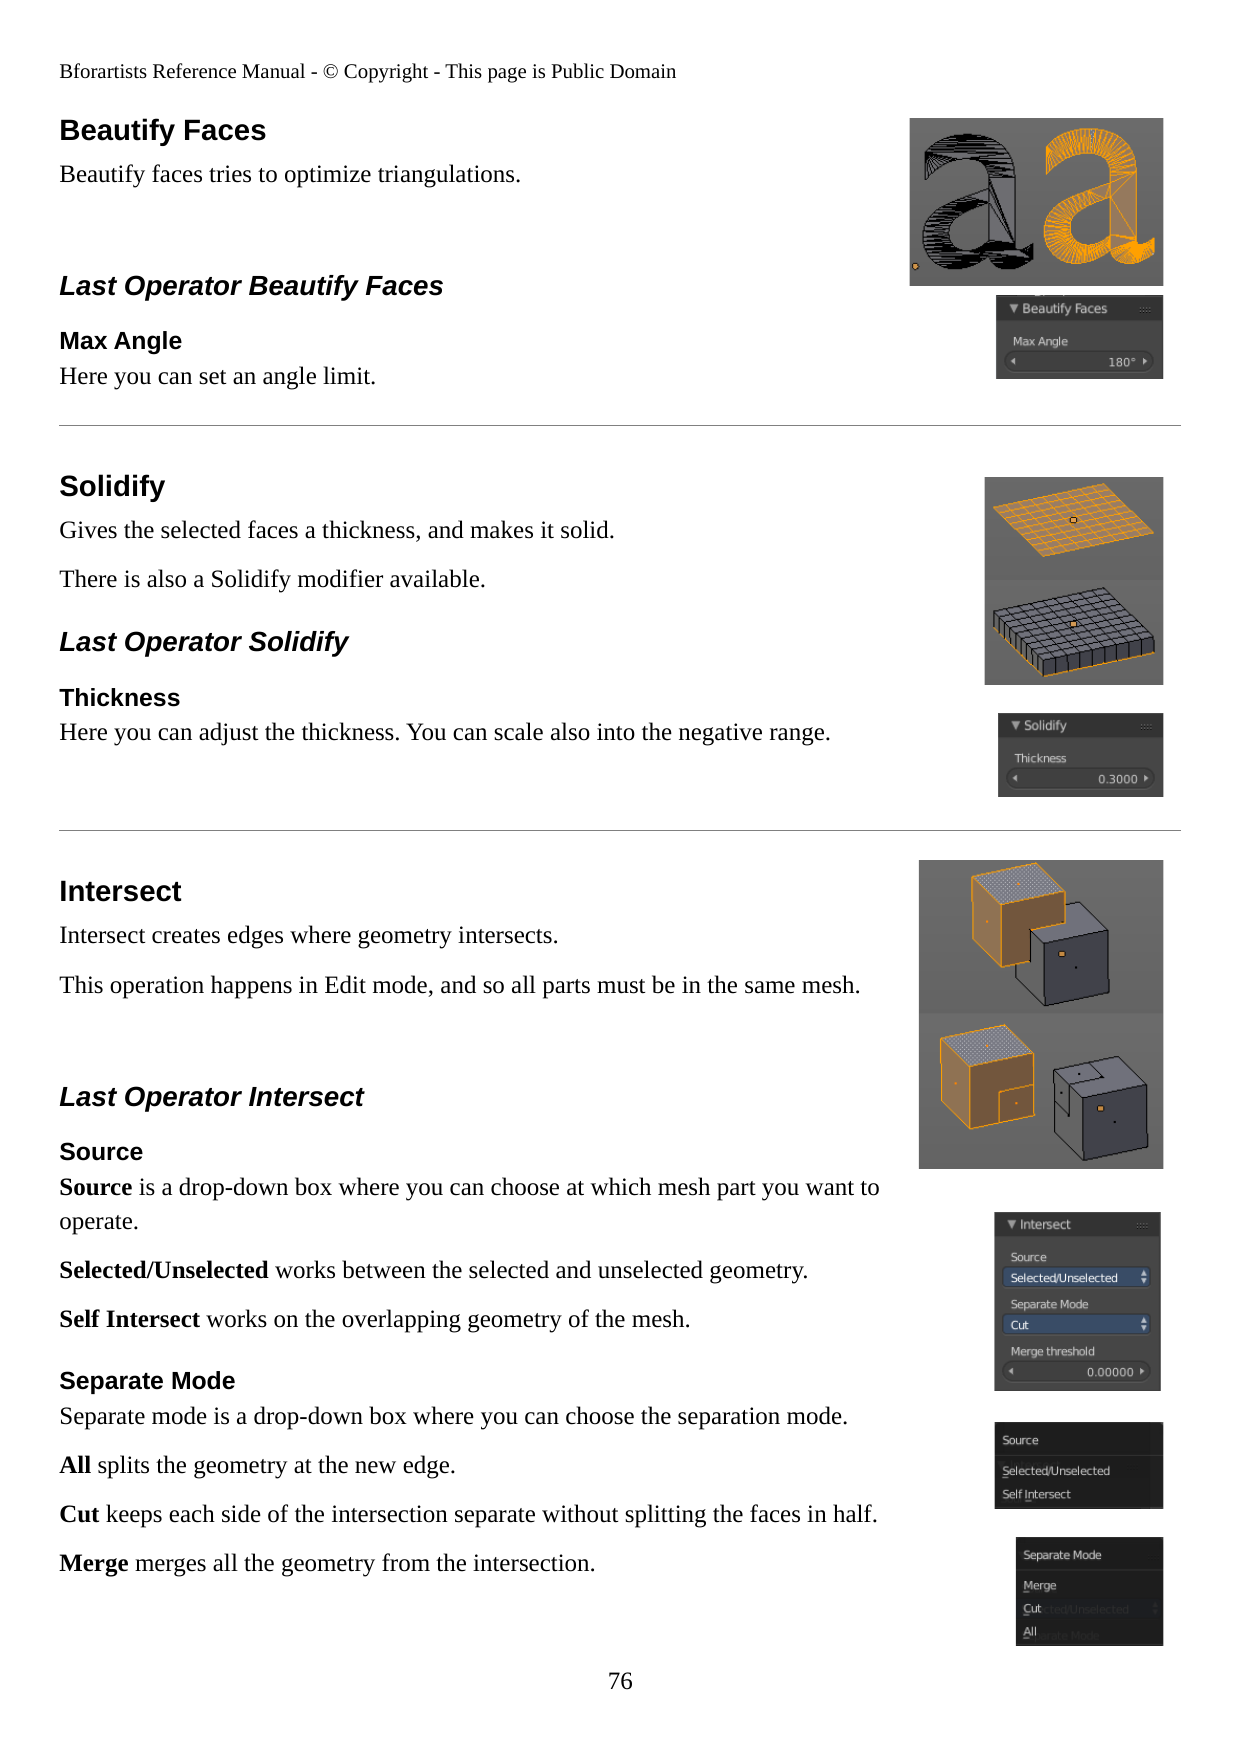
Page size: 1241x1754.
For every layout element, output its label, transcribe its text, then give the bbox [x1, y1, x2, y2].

picture [909, 118, 1164, 286]
text This operation happens in Edit mode, and so all parts must be in the same mesh. [59, 970, 918, 998]
subtitle [1164, 626, 1181, 658]
text Merge merges all the geometry from the intersection. [59, 1548, 1015, 1577]
subtitle Separate Mode [59, 1366, 1181, 1395]
picture [995, 295, 1164, 379]
subtitle [1164, 1137, 1181, 1166]
subtitle Last Operator Beautify Faces [59, 269, 1181, 301]
subtitle [1164, 874, 1181, 908]
subtitle Beautify Faces [59, 113, 1181, 146]
picture [1015, 1537, 1164, 1646]
subtitle [1164, 326, 1181, 355]
text Self Intersect works on the overlapping geometry of the mesh. [59, 1304, 994, 1333]
text Here you can adjust the thickness. You can scale also into the negative range. [59, 717, 998, 746]
picture [984, 477, 1164, 685]
picture [918, 860, 1164, 1169]
text Source is a drop-down box where you can choose at which mesh part you want to operate. [59, 1172, 1181, 1235]
text Selected/Unselected works between the selected and unselected geometry. [59, 1256, 994, 1284]
subtitle Thickness [59, 683, 1181, 711]
text Cut keeps each side of the intersection separate without splitting the faces in half. [59, 1499, 1181, 1528]
text Gives the selected faces a thickness, and makes it solid. [59, 515, 984, 544]
subtitle Solidify [59, 469, 1181, 503]
text Intersect creates edges where geometry intersects. [59, 921, 918, 949]
text Beautify faces tries to optimize triangulations. [59, 159, 909, 188]
text There is also a Solidify modifier available. [59, 564, 984, 593]
picture [994, 1422, 1164, 1509]
text Separate mode is a drop-down box where you can choose the separation mode. [59, 1401, 1181, 1430]
picture [998, 713, 1164, 797]
subtitle [1164, 1080, 1181, 1112]
text Here you can set an angle limit. [59, 361, 1181, 390]
subtitle Last Operator Intersect [59, 1080, 918, 1112]
subtitle Intersect [59, 874, 918, 908]
subtitle Source [59, 1137, 918, 1166]
text All splits the geometry at the new edge. [59, 1450, 994, 1479]
picture [994, 1212, 1161, 1391]
subtitle Max Angle [59, 326, 995, 355]
subtitle Last Operator Solidify [59, 626, 984, 658]
